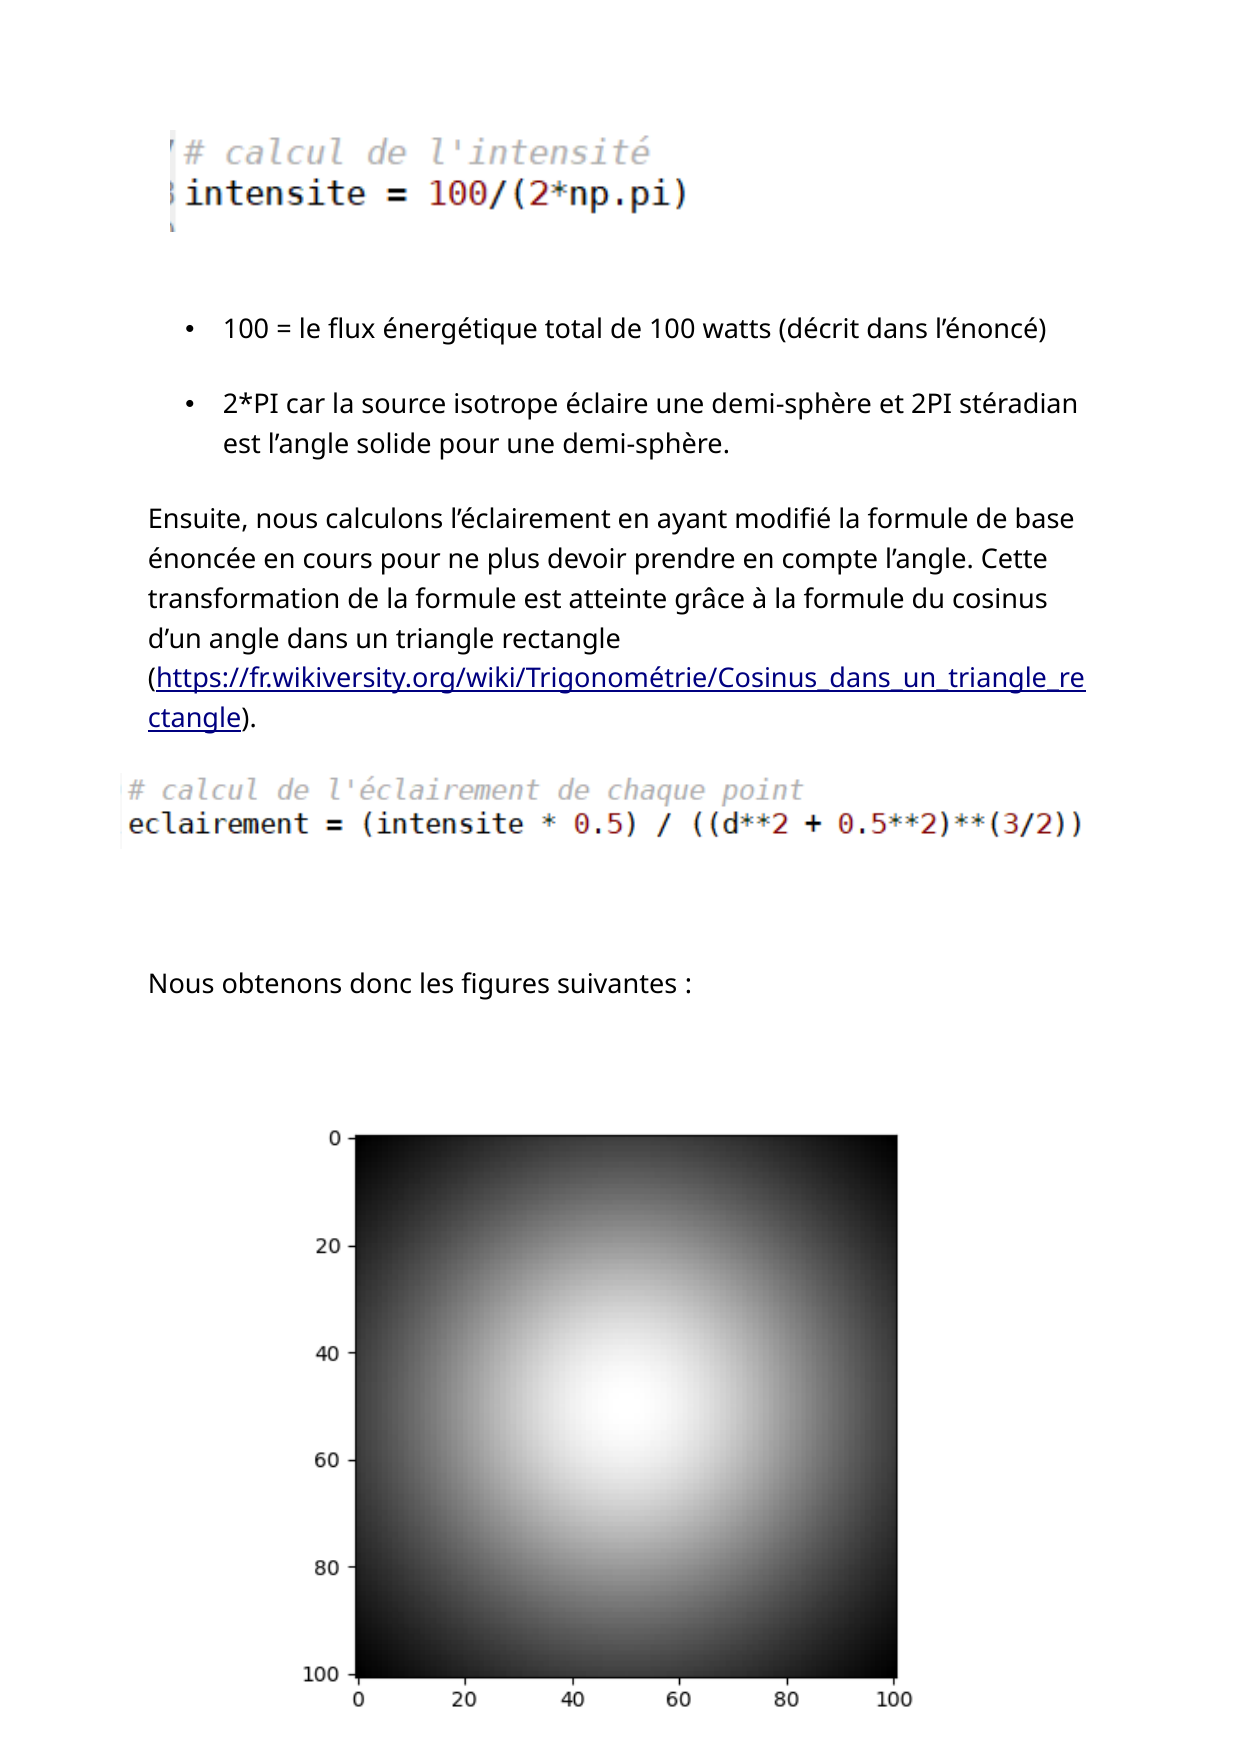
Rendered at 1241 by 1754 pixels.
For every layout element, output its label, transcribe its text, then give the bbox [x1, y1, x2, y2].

picture [141, 1039, 1093, 1754]
picture [120, 773, 1120, 849]
text Ensuite, nous calculons l’éclairement en ayant modifié la formule de base énoncée en cours pour ne plus devoir prendre en compte l’angle. Cette transformation de la formule est atteinte grâce à la formule du cosinus d’un angle dans un triangle rectangle (https://fr.wikiversity.org/wiki/Trigonométrie/Cosinus_dans_un_triangle_rectangle). [148, 500, 1093, 736]
text Nous obtenons donc les figures suivantes : [148, 964, 1093, 1001]
list 2*PI car la source isotrope éclaire une demi-sphère et 2PI stéradian est l’angle solide pour une demi-sphère. [185, 385, 1093, 461]
list 100 = le flux énergétique total de 100 watts (décrit dans l’énoncé) [185, 309, 1093, 346]
picture [170, 130, 744, 232]
